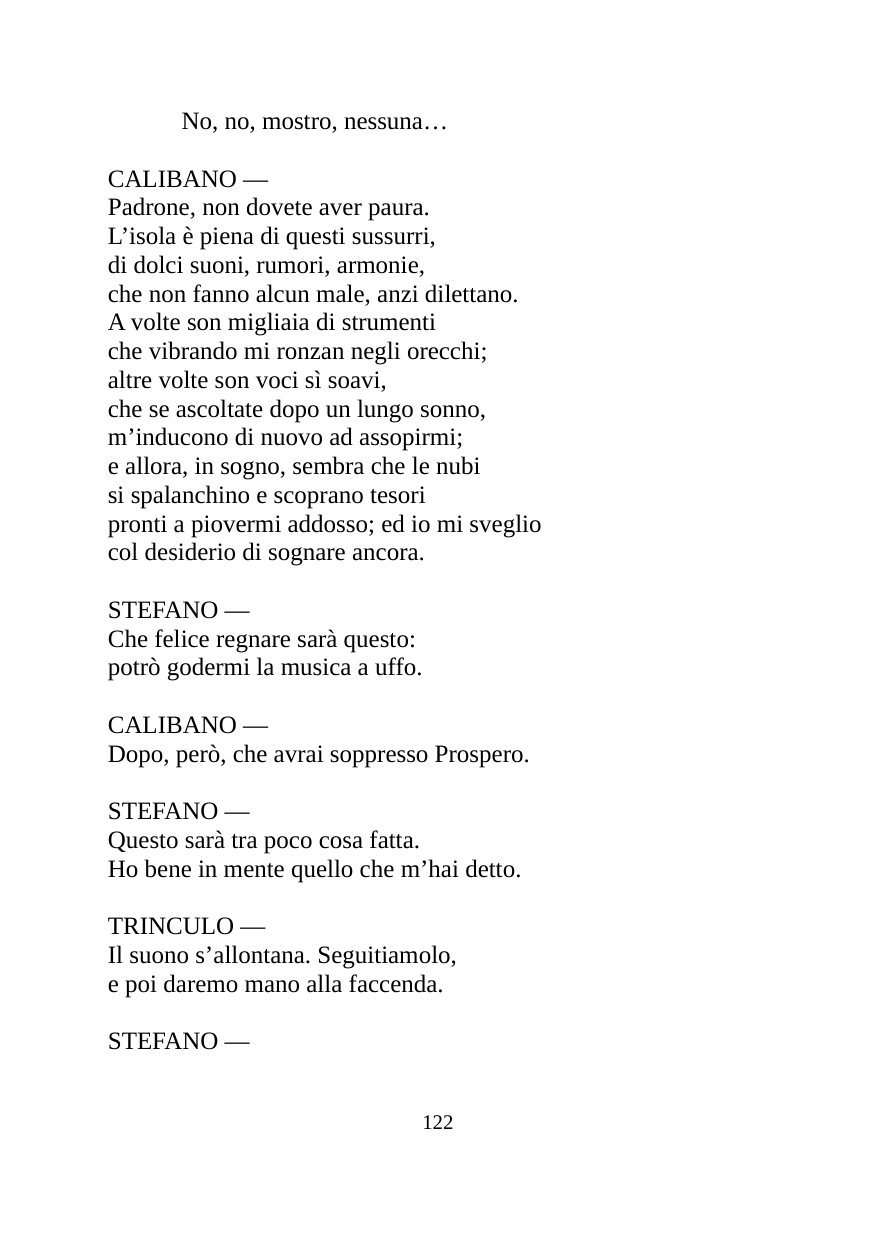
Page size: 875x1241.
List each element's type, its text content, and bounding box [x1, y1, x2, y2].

text e allora, in sogno, sembra che le nubi [108, 451, 768, 480]
text Il suono s’allontana. Seguitiamolo, [108, 940, 768, 969]
text che non fanno alcun male, anzi dilettano. [108, 279, 768, 307]
text che vibrando mi ronzan negli orecchi; [108, 336, 768, 365]
text STEFANO — [108, 796, 768, 825]
text Dopo, però, che avrai soppresso Prospero. [108, 739, 768, 767]
text e poi daremo mano alla faccenda. [108, 969, 768, 997]
text Ho bene in mente quello che m’hai detto. [108, 854, 768, 882]
text di dolci suoni, rumori, armonie, [108, 250, 768, 279]
text pronti a piovermi addosso; ed io mi sveglio [108, 509, 768, 537]
text TRINCULO — [108, 911, 768, 940]
text m’inducono di nuovo ad assopirmi; [108, 422, 768, 451]
text Questo sarà tra poco cosa fatta. [108, 825, 768, 854]
text L’isola è piena di questi sussurri, [108, 221, 768, 250]
text altre volte son voci sì soavi, [108, 365, 768, 394]
text No, no, mostro, nessuna… [108, 106, 768, 135]
text Che felice regnare sarà questo: [108, 624, 768, 652]
text Padrone, non dovete aver paura. [108, 192, 768, 221]
text CALIBANO — [108, 164, 768, 192]
text potrò godermi la musica a uffo. [108, 652, 768, 681]
text A volte son migliaia di strumenti [108, 307, 768, 336]
text si spalanchino e scoprano tesori [108, 480, 768, 509]
text che se ascoltate dopo un lungo sonno, [108, 394, 768, 422]
text STEFANO — [108, 595, 768, 624]
text CALIBANO — [108, 710, 768, 739]
text STEFANO — [108, 1026, 768, 1055]
text col desiderio di sognare ancora. [108, 537, 768, 566]
